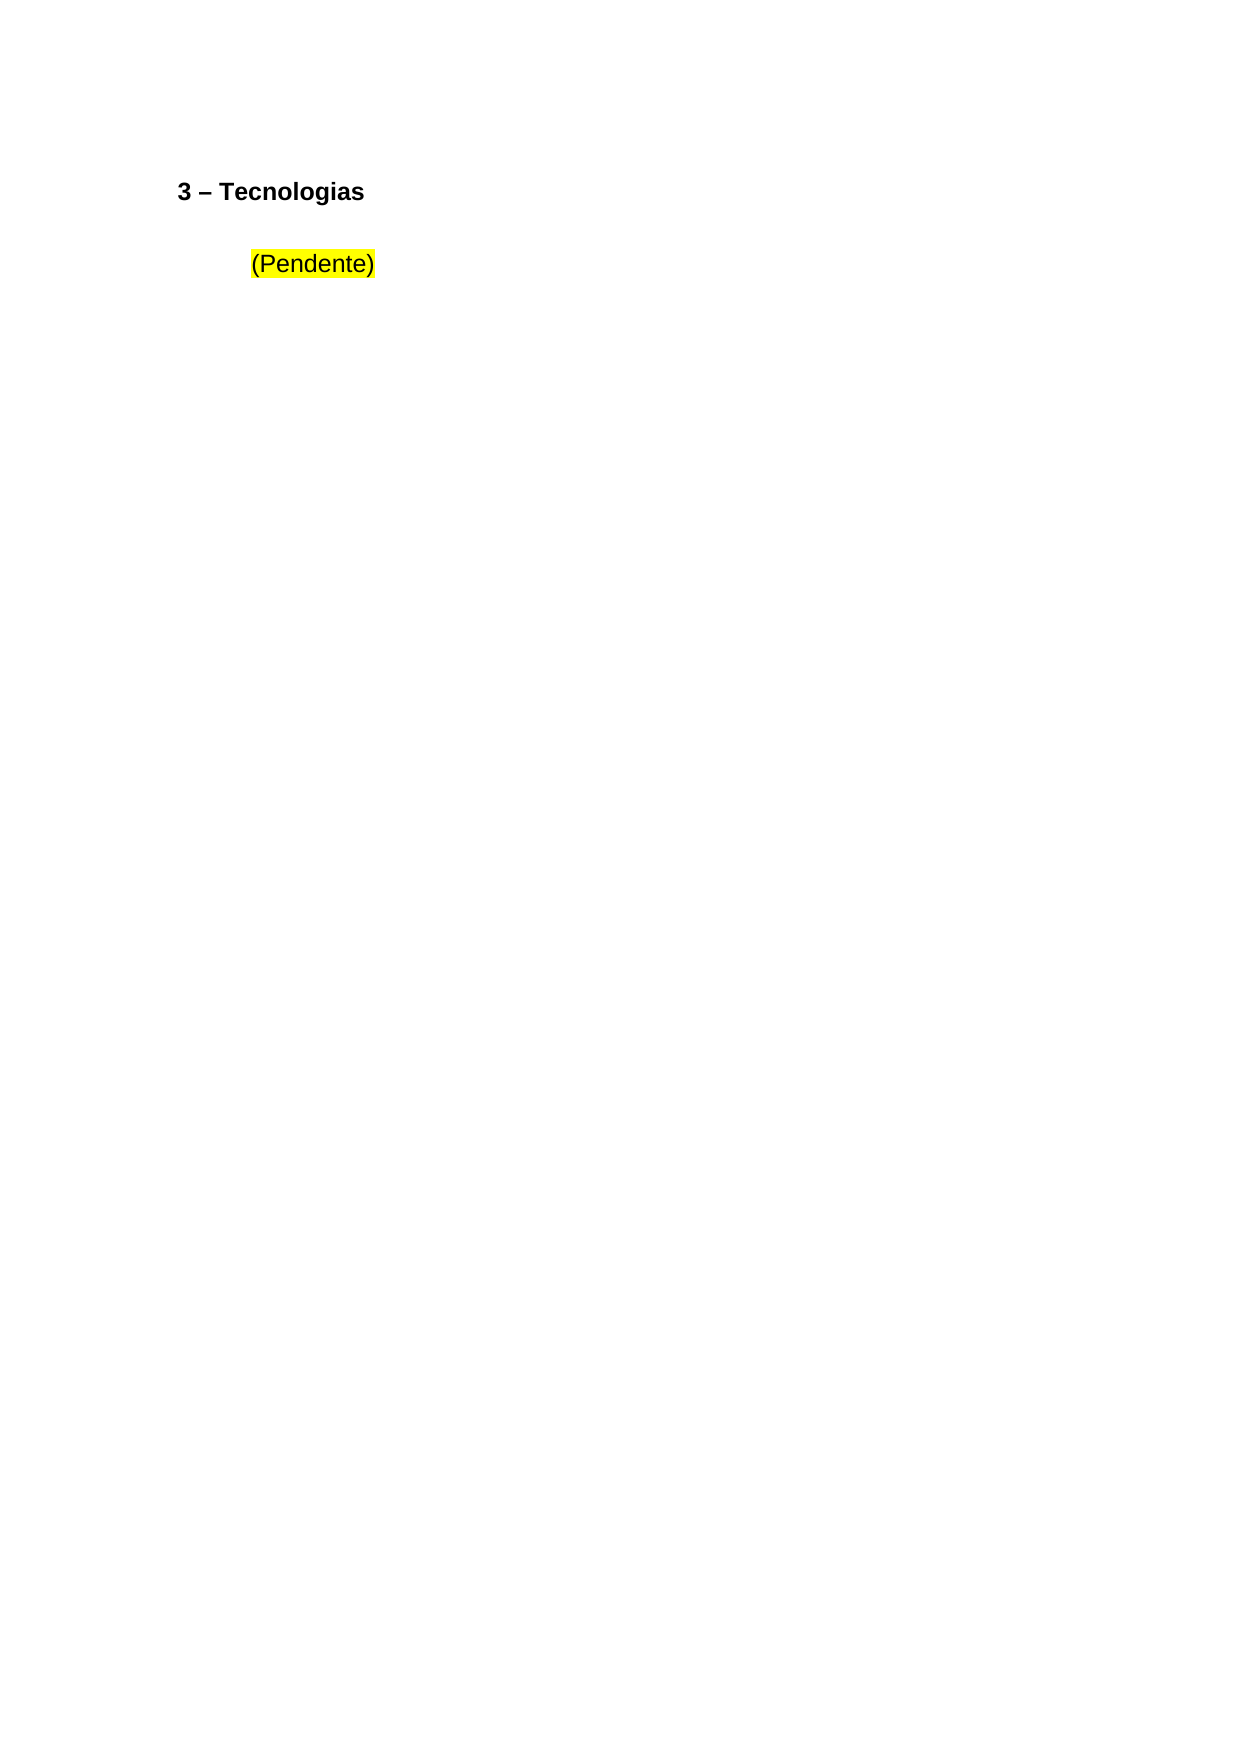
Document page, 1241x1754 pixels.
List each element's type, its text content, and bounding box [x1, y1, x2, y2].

subtitle 3 – Tecnologias [177, 177, 1122, 206]
text (Pendente) [177, 249, 1122, 278]
